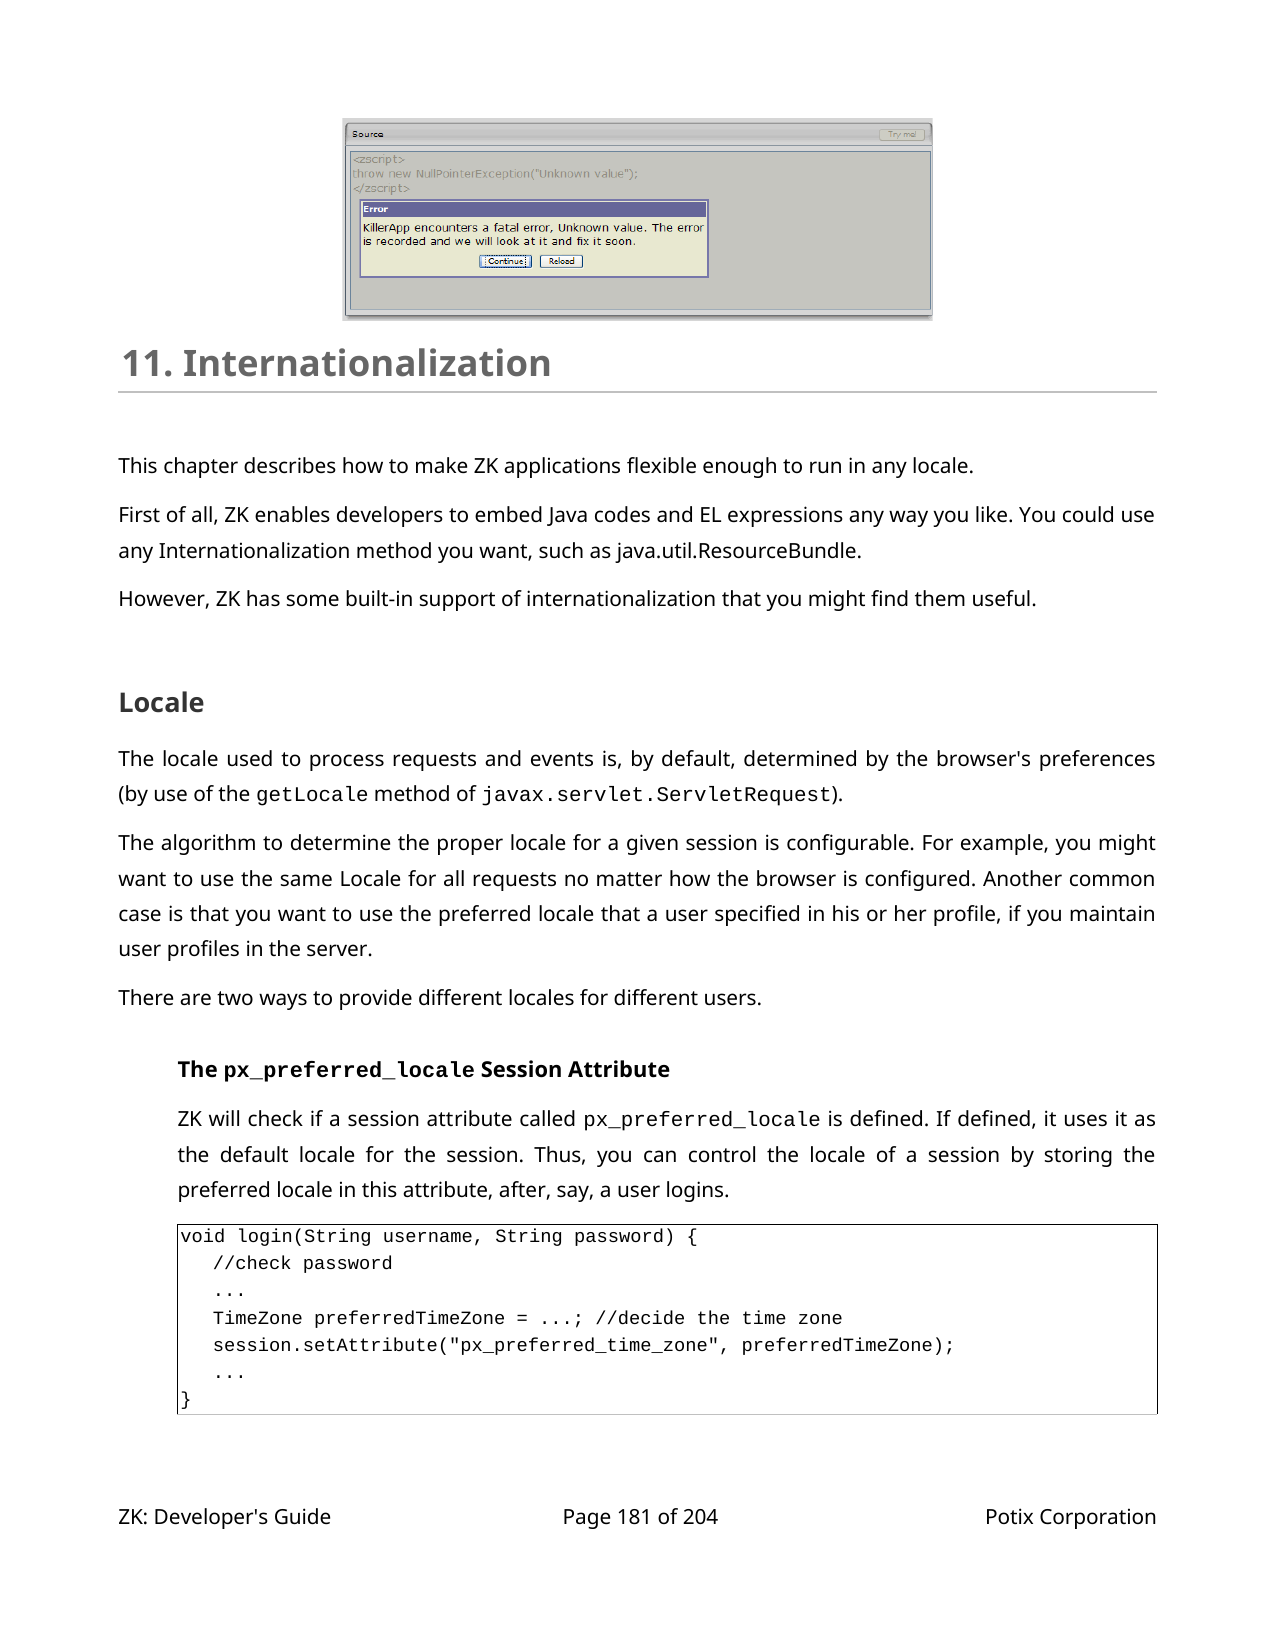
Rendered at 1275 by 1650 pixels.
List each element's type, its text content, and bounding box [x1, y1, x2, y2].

text However, ZK has some built-in support of internationalization that you might find them useful. [118, 584, 1157, 613]
text The algorithm to determine the proper locale for a given session is configurable. For example, you might want to use the same Locale for all requests no matter how the browser is configured. Another common case is that you want to use the preferred locale that a user specified in his or her profile, if you maintain user profiles in the server. [118, 828, 1157, 962]
subtitle 11. Internationalization [118, 340, 1157, 391]
text //check password [178, 1251, 1157, 1275]
text There are two ways to provide different locales for different users. [118, 983, 1157, 1011]
text This chapter describes how to make ZK applications flexible enough to run in any locale. [118, 452, 1157, 480]
subtitle Locale [118, 684, 1157, 720]
text The locale used to process requests and events is, by default, determined by the browser's preferences (by use of the getLocale method of javax.servlet.ServletRequest). [118, 744, 1157, 808]
text void login(String username, String password) { [178, 1225, 1157, 1248]
text session.setAttribute("px_preferred_time_zone", preferredTimeZone); [178, 1333, 1157, 1357]
text TimeZone preferredTimeZone = ...; //decide the time zone [178, 1306, 1157, 1330]
subtitle The px_preferred_locale Session Attribute [177, 1054, 1157, 1084]
text First of all, ZK enables developers to embed Java codes and EL expressions any way you like. You could use any Internationalization method you want, such as java.util.ResourceBundle. [118, 501, 1157, 564]
picture [342, 118, 933, 321]
text } [178, 1387, 1157, 1414]
text ... [178, 1360, 1157, 1384]
text ... [178, 1278, 1157, 1303]
text ZK will check if a session attribute called px_preferred_locale is defined. If defined, it uses it as the default locale for the session. Thus, you can control the locale of a session by storing the preferred locale in this attribute, after, say, a user logins. [177, 1104, 1157, 1203]
